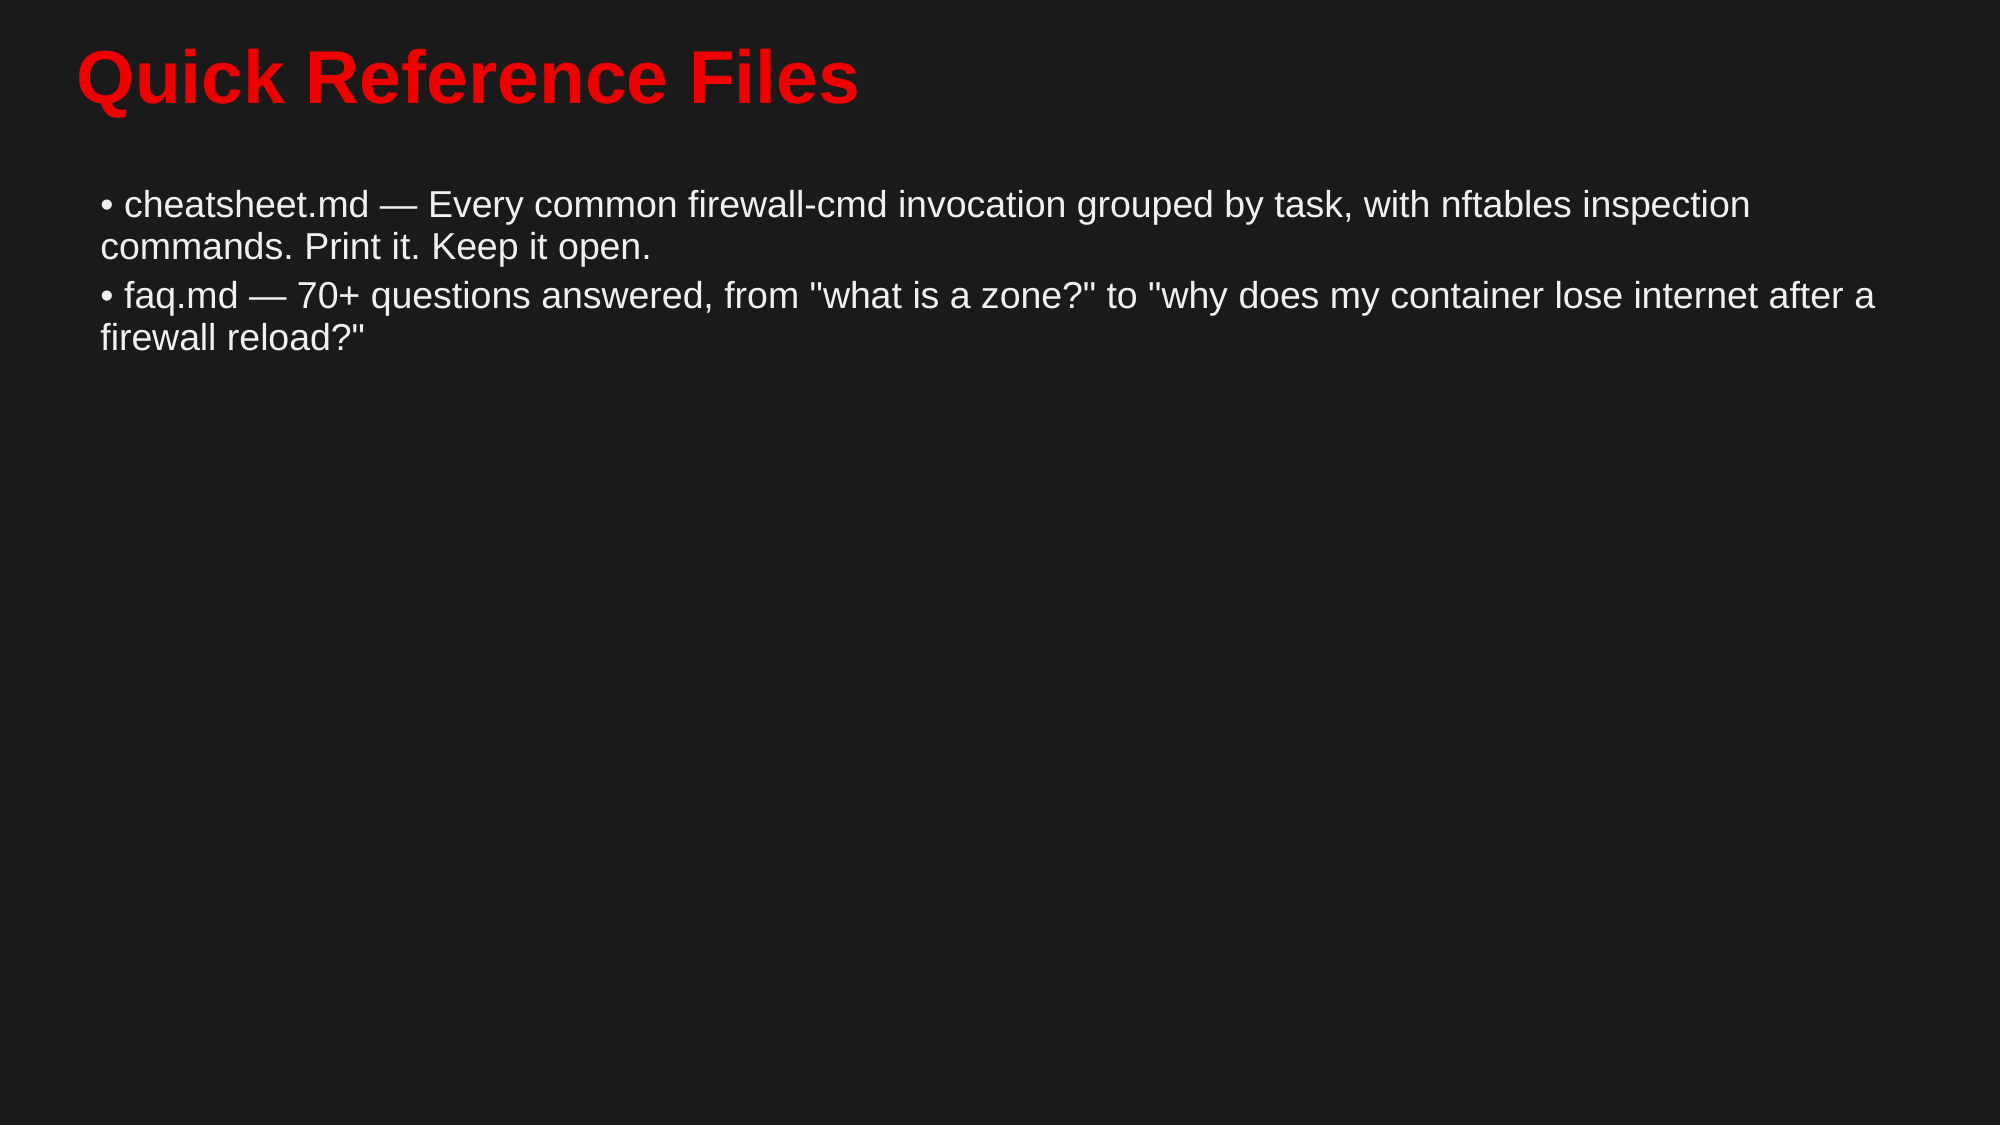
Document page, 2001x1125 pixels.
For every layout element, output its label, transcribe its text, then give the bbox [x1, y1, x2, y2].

text_box Quick Reference Files [59, 23, 1942, 154]
text_box • cheatsheet.md — Every common firewall-cmd invocation grouped by task, with nftables inspection commands. Print it. Keep it open. • faq.md — 70+ questions answered, from "what is a zone?" to "why does my container lose internet after a firewall reload?" [59, 171, 1942, 1087]
